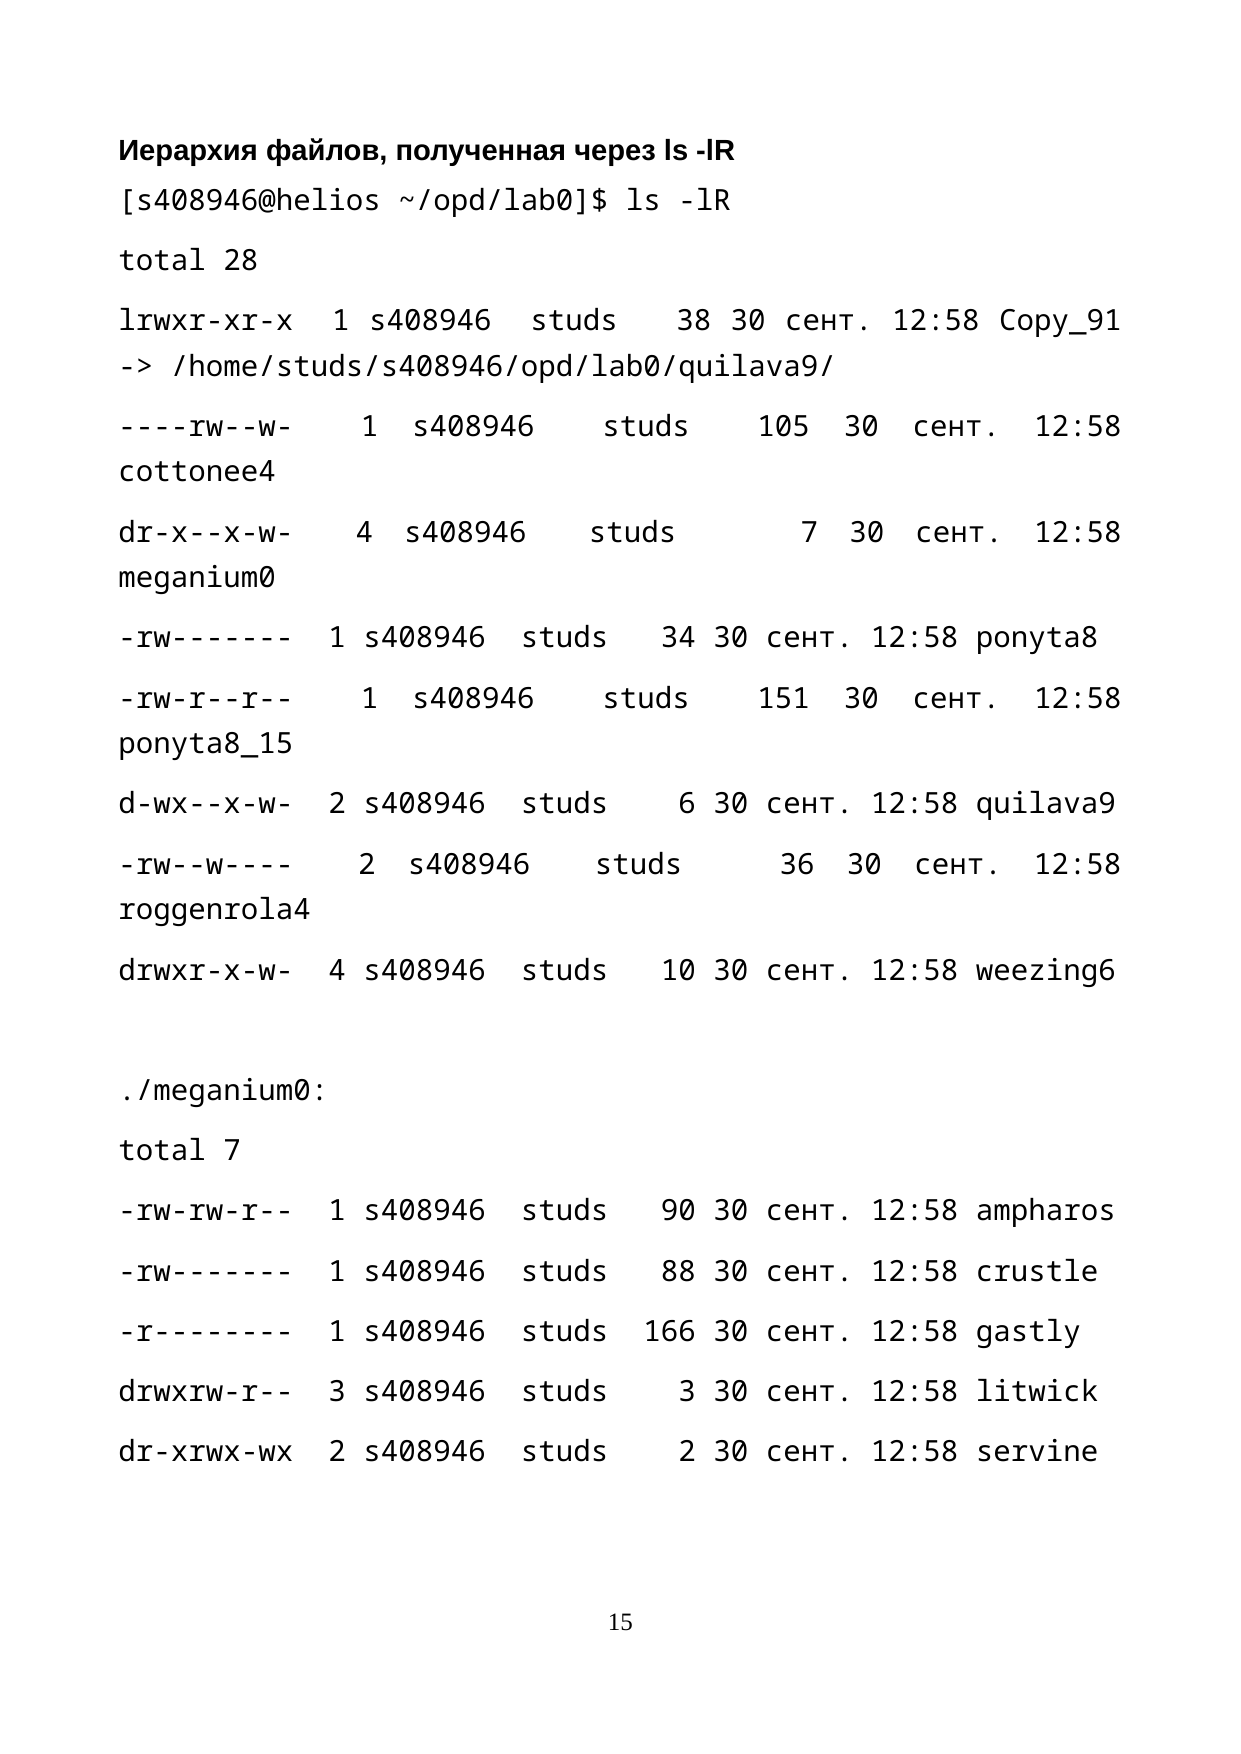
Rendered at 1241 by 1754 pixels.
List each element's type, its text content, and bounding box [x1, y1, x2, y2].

text total 28 [118, 239, 1122, 279]
text lrwxr-xr-x 1 s408946 studs 38 30 сент. 12:58 Copy_91 -> /home/studs/s408946/opd/lab0/quilava9/ [118, 299, 1122, 384]
text -rw-rw-r-- 1 s408946 studs 90 30 сент. 12:58 ampharos [118, 1189, 1122, 1229]
text d-wx--x-w- 2 s408946 studs 6 30 сент. 12:58 quilava9 [118, 783, 1122, 822]
text [s408946@helios ~/opd/lab0]$ ls -lR [118, 179, 1122, 218]
text dr-x--x-w- 4 s408946 studs 7 30 сент. 12:58 meganium0 [118, 511, 1122, 596]
text -rw------- 1 s408946 studs 88 30 сент. 12:58 crustle [118, 1250, 1122, 1289]
text dr-xrwx-wx 2 s408946 studs 2 30 сент. 12:58 servine [118, 1430, 1122, 1470]
text -rw-r--r-- 1 s408946 studs 151 30 сент. 12:58 ponyta8_15 [118, 677, 1122, 762]
text -rw--w---- 2 s408946 studs 36 30 сент. 12:58 roggenrola4 [118, 843, 1122, 928]
text drwxrw-r-- 3 s408946 studs 3 30 сент. 12:58 litwick [118, 1370, 1122, 1410]
text ./meganium0: [118, 1069, 1122, 1109]
text -rw------- 1 s408946 studs 34 30 сент. 12:58 ponyta8 [118, 617, 1122, 656]
text -r-------- 1 s408946 studs 166 30 сент. 12:58 gastly [118, 1310, 1122, 1350]
text drwxr-x-w- 4 s408946 studs 10 30 сент. 12:58 weezing6 [118, 949, 1122, 988]
text total 7 [118, 1129, 1122, 1169]
subtitle Иерархия файлов, полученная через ls -lR [118, 133, 1122, 166]
text ----rw--w- 1 s408946 studs 105 30 сент. 12:58 cottonee4 [118, 405, 1122, 490]
